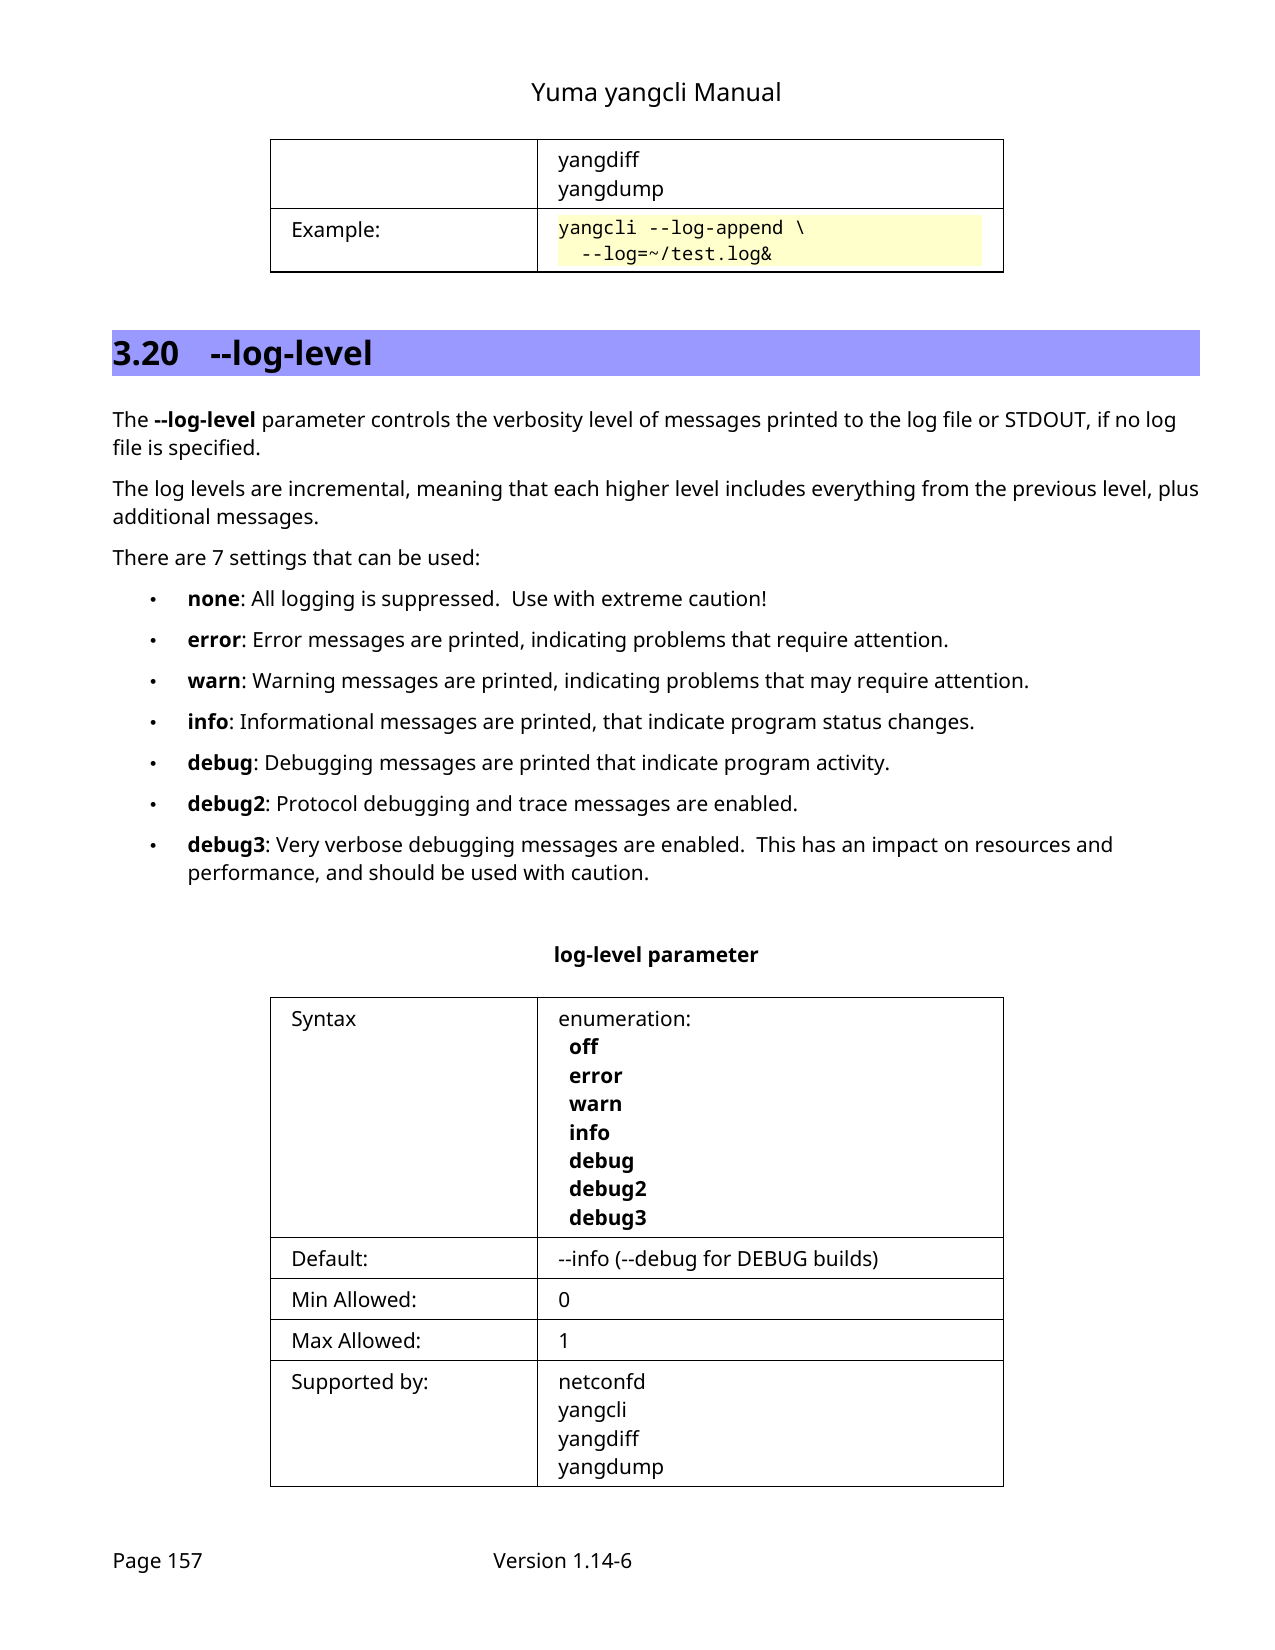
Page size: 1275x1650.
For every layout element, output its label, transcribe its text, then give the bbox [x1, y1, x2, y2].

list debug3: Very verbose debugging messages are enabled. This has an impact on resources and performance, and should be used with caution. [150, 830, 1200, 887]
list warn: Warning messages are printed, indicating problems that may require attention. [150, 666, 1200, 695]
list debug2: Protocol debugging and trace messages are enabled. [150, 789, 1200, 817]
table_cell yangcli --log-append \ --log=~/test.log& [538, 209, 1003, 271]
table_cell Example: [271, 209, 537, 271]
table_cell 0 [538, 1279, 1003, 1319]
table_cell Default: [271, 1238, 537, 1278]
text There are 7 settings that can be used: [112, 543, 1200, 572]
subtitle log-level parameter [127, 940, 1185, 969]
list error: Error messages are printed, indicating problems that require attention. [150, 625, 1200, 654]
table_cell netconfd yangcli yangdiff yangdump [538, 1361, 1003, 1486]
table_cell Supported by: [271, 1361, 537, 1486]
table_header enumeration: off error warn info debug debug2 debug3 [538, 998, 1003, 1237]
table_cell 1 [538, 1320, 1003, 1360]
subtitle --log-level [112, 330, 1200, 376]
table_cell --info (--debug for DEBUG builds) [538, 1238, 1003, 1278]
table_cell [271, 140, 537, 208]
list none: All logging is suppressed. Use with extreme caution! [150, 584, 1200, 613]
list info: Informational messages are printed, that indicate program status changes. [150, 707, 1200, 736]
text The log levels are incremental, meaning that each higher level includes everything from the previous level, plus additional messages. [112, 474, 1200, 531]
list debug: Debugging messages are printed that indicate program activity. [150, 748, 1200, 777]
table_cell Min Allowed: [271, 1279, 537, 1319]
table_cell yangdiff yangdump [538, 140, 1003, 208]
text The --log-level parameter controls the verbosity level of messages printed to the log file or STDOUT, if no log file is specified. [112, 405, 1200, 462]
table_header Syntax [271, 998, 537, 1237]
table_cell Max Allowed: [271, 1320, 537, 1360]
